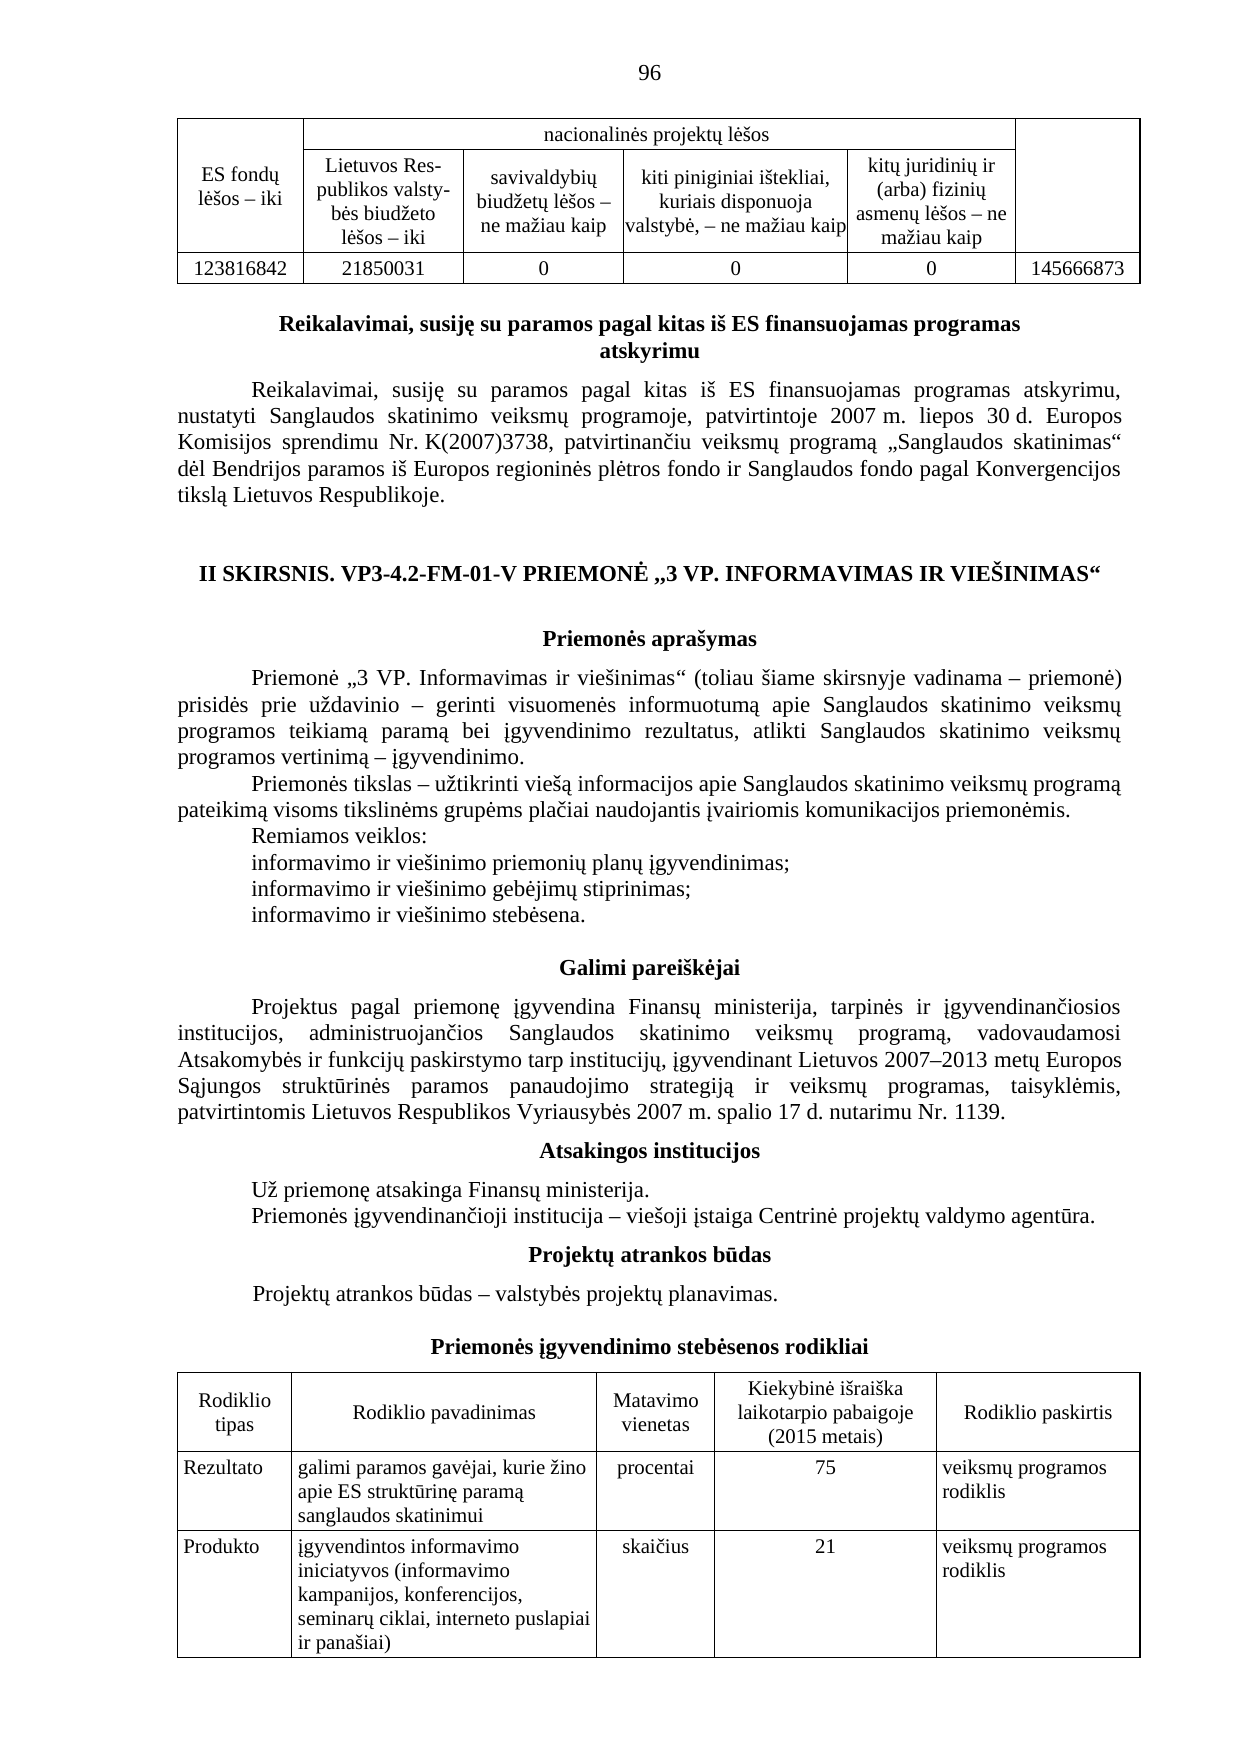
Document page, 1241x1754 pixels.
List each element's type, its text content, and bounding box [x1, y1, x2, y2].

text informavimo ir viešinimo stebėsena. [177, 901, 1122, 928]
table_cell kiti piniginiai ištekliai, kuriais disponuoja valstybė, – ne mažiau kaip [624, 150, 847, 252]
text Priemonės įgyvendinimo stebėsenos rodikliai [177, 1333, 1122, 1359]
table_cell 145666873 [1016, 253, 1139, 283]
text Reikalavimai, susiję su paramos pagal kitas iš ES finansuojamas programas atskyrimu, nustatyti Sanglaudos skatinimo veiksmų programoje, patvirtintoje 2007 m. liepos 30 d. Europos Komisijos sprendimu Nr. K(2007)3738, patvirtinančiu veiksmų programą „Sanglaudos skatinimas“ dėl Bendrijos paramos iš Europos regioninės plėtros fondo ir Sanglaudos fondo pagal Konvergencijos tikslą Lietuvos Respublikoje. [177, 376, 1122, 507]
subtitle II SKIRSNIS. VP3-4.2-FM-01-V PRIEMONĖ ,,3 VP. Informavimas ir viešinimas“ [177, 560, 1122, 587]
table_cell galimi paramos gavėjai, kurie žino apie ES struktūrinę paramą sanglaudos skatinimui [292, 1452, 596, 1530]
table_cell skaičius [597, 1531, 714, 1657]
table_cell Rezultato [178, 1452, 291, 1530]
table_header Matavimo vienetas [597, 1373, 714, 1451]
table_header Kiekybinė išraiška laikotarpio pabaigoje (2015 metais) [715, 1373, 936, 1451]
table_cell veiksmų programos rodiklis [937, 1531, 1139, 1657]
text Projektų atrankos būdas [177, 1241, 1122, 1268]
table_cell kitų juridinių ir (arba) fizinių asmenų lėšos – ne mažiau kaip [848, 150, 1015, 252]
table_cell 21850031 [304, 253, 463, 283]
table_cell įgyvendintos informavimo iniciatyvos (informavimo kampanijos, konferencijos, seminarų ciklai, interneto puslapiai ir panašiai) [292, 1531, 596, 1657]
table_header Rodiklio paskirtis [937, 1373, 1139, 1451]
table_cell 123816842 [178, 253, 303, 283]
table_cell 75 [715, 1452, 936, 1530]
table_cell Produkto [178, 1531, 291, 1657]
table_header [1016, 119, 1139, 252]
table_cell nacionalinės projektų lėšos [304, 119, 1015, 149]
text Projektus pagal priemonę įgyvendina Finansų ministerija, tarpinės ir įgyvendinančiosios institucijos, administruojančios Sanglaudos skatinimo veiksmų programą, vadovaudamosi Atsakomybės ir funkcijų paskirstymo tarp institucijų, įgyvendinant Lietuvos 2007–2013 metų Europos Sąjungos struktūrinės paramos panaudojimo strategiją ir veiksmų programas, taisyklėmis, patvirtintomis Lietuvos Respublikos Vyriausybės 2007 m. spalio 17 d. nutarimu Nr. 1139. [177, 993, 1122, 1125]
table_cell savivaldybių biudžetų lėšos – ne mažiau kaip [464, 150, 623, 252]
table_cell veiksmų programos rodiklis [937, 1452, 1139, 1530]
text Priemonės įgyvendinančioji institucija – viešoji įstaiga Centrinė projektų valdymo agentūra. [177, 1202, 1122, 1229]
text Už priemonę atsakinga Finansų ministerija. [177, 1176, 1122, 1202]
table_header Rodiklio pavadinimas [292, 1373, 596, 1451]
text Projektų atrankos būdas – valstybės projektų planavimas. [177, 1280, 1122, 1307]
table_cell 0 [464, 253, 623, 283]
table_cell ES fondų lėšos – iki [178, 119, 303, 252]
table_cell 0 [624, 253, 847, 283]
text Priemonė „3 VP. Informavimas ir viešinimas“ (toliau šiame skirsnyje vadinama – priemonė) prisidės prie uždavinio – gerinti visuomenės informuotumą apie Sanglaudos skatinimo veiksmų programos teikiamą paramą bei įgyvendinimo rezultatus, atlikti Sanglaudos skatinimo veiksmų programos vertinimą – įgyvendinimo. [177, 664, 1122, 770]
text informavimo ir viešinimo gebėjimų stiprinimas; [177, 875, 1122, 901]
text Atsakingos institucijos [177, 1137, 1122, 1164]
table_cell 21 [715, 1531, 936, 1657]
text Priemonės tikslas – užtikrinti viešą informacijos apie Sanglaudos skatinimo veiksmų programą pateikimą visoms tikslinėms grupėms plačiai naudojantis įvairiomis komunikacijos priemonėmis. [177, 770, 1122, 822]
table_header Rodiklio tipas [178, 1373, 291, 1451]
text Remiamos veiklos: [177, 822, 1122, 849]
table_cell Lietuvos Res­publikos valsty­bės biudžeto lėšos – iki [304, 150, 463, 252]
table_cell procentai [597, 1452, 714, 1530]
text Reikalavimai, susiję su paramos pagal kitas iš ES finansuojamas programas atskyrimu [177, 311, 1122, 363]
text Priemonės aprašymas [177, 625, 1122, 652]
text Galimi pareiškėjai [177, 954, 1122, 981]
text informavimo ir viešinimo priemonių planų įgyvendinimas; [177, 849, 1122, 875]
table_cell 0 [848, 253, 1015, 283]
